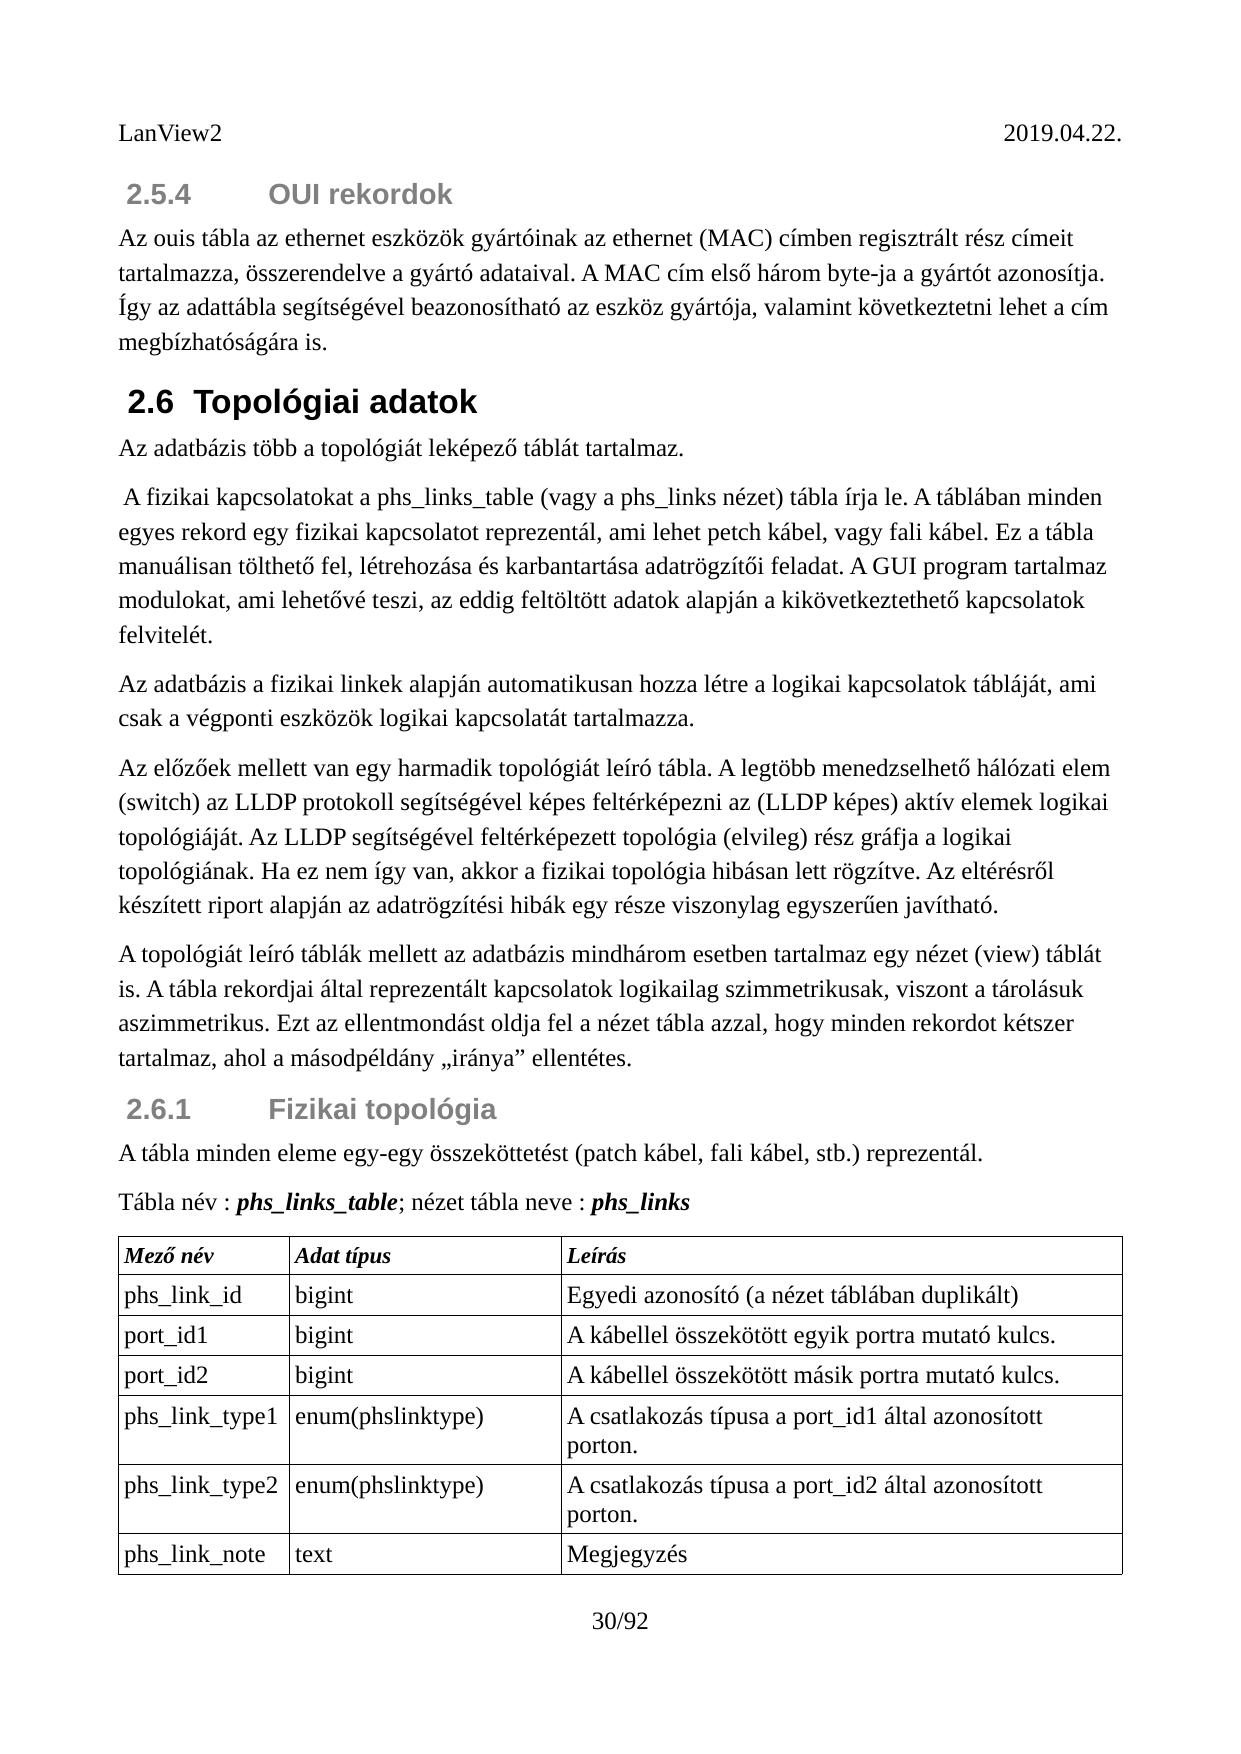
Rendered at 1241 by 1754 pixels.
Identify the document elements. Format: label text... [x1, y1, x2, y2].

table_cell phs_link_type1 [119, 1396, 289, 1464]
table_cell text [290, 1534, 561, 1573]
table_cell Megjegyzés [562, 1534, 1122, 1573]
text Tábla név : phs_links_table; nézet tábla neve : phs_links [118, 1187, 1122, 1216]
text Az adatbázis több a topológiát leképező táblát tartalmaz. [118, 433, 1122, 462]
text A fizikai kapcsolatokat a phs_links_table (vagy a phs_links nézet) tábla írja le. A táblában minden egyes rekord egy fizikai kapcsolatot reprezentál, ami lehet petch kábel, vagy fali kábel. Ez a tábla manuálisan tölthető fel, létrehozása és karbantartása adatrögzítői feladat. A GUI program tartalmaz modulokat, ami lehetővé teszi, az eddig feltöltött adatok alapján a kikövetkeztethető kapcsolatok felvitelét. [118, 482, 1122, 649]
table_header Leírás [562, 1237, 1122, 1274]
table_cell enum(phslinktype) [290, 1465, 561, 1533]
text Az adatbázis a fizikai linkek alapján automatikusan hozza létre a logikai kapcsolatok tábláját, ami csak a végponti eszközök logikai kapcsolatát tartalmazza. [118, 669, 1122, 732]
table_cell A csatlakozás típusa a port_id2 által azonosított porton. [562, 1465, 1122, 1533]
table_cell bigint [290, 1316, 561, 1355]
text A tábla minden eleme egy-egy összeköttetést (patch kábel, fali kábel, stb.) reprezentál. [118, 1138, 1122, 1167]
text Az előzőek mellett van egy harmadik topológiát leíró tábla. A legtöbb menedzselhető hálózati elem (switch) az LLDP protokoll segítségével képes feltérképezni az (LLDP képes) aktív elemek logikai topológiáját. Az LLDP segítségével feltérképezett topológia (elvileg) rész gráfja a logikai topológiának. Ha ez nem így van, akkor a fizikai topológia hibásan lett rögzítve. Az eltérésről készített riport alapján az adatrögzítési hibák egy része viszonylag egyszerűen javítható. [118, 753, 1122, 919]
subtitle OUI rekordok [118, 177, 1122, 211]
text A topológiát leíró táblák mellett az adatbázis mindhárom esetben tartalmaz egy nézet (view) táblát is. A tábla rekordjai által reprezentált kapcsolatok logikailag szimmetrikusak, viszont a tárolásuk aszimmetrikus. Ezt az ellentmondást oldja fel a nézet tábla azzal, hogy minden rekordot kétszer tartalmaz, ahol a másodpéldány „iránya” ellentétes. [118, 939, 1122, 1072]
table_cell A kábellel összekötött másik portra mutató kulcs. [562, 1356, 1122, 1395]
text Az ouis tábla az ethernet eszközök gyártóinak az ethernet (MAC) címben regisztrált rész címeit tartalmazza, összerendelve a gyártó adataival. A MAC cím első három byte-ja a gyártót azonosítja. Így az adattábla segítségével beazonosítható az eszköz gyártója, valamint következtetni lehet a cím megbízhatóságára is. [118, 223, 1122, 355]
table_cell enum(phslinktype) [290, 1396, 561, 1464]
table_cell phs_link_id [119, 1275, 289, 1314]
subtitle Topológiai adatok [118, 382, 1122, 421]
table_cell bigint [290, 1356, 561, 1395]
table_header Adat típus [290, 1237, 561, 1274]
table_cell phs_link_note [119, 1534, 289, 1573]
table_cell Egyedi azonosító (a nézet táblában duplikált) [562, 1275, 1122, 1314]
table_cell A csatlakozás típusa a port_id1 által azonosított porton. [562, 1396, 1122, 1464]
table_cell A kábellel összekötött egyik portra mutató kulcs. [562, 1316, 1122, 1355]
table_cell phs_link_type2 [119, 1465, 289, 1533]
table_cell port_id2 [119, 1356, 289, 1395]
table_cell bigint [290, 1275, 561, 1314]
table_header Mező név [119, 1237, 289, 1274]
table_cell port_id1 [119, 1316, 289, 1355]
subtitle Fizikai topológia [118, 1092, 1122, 1126]
